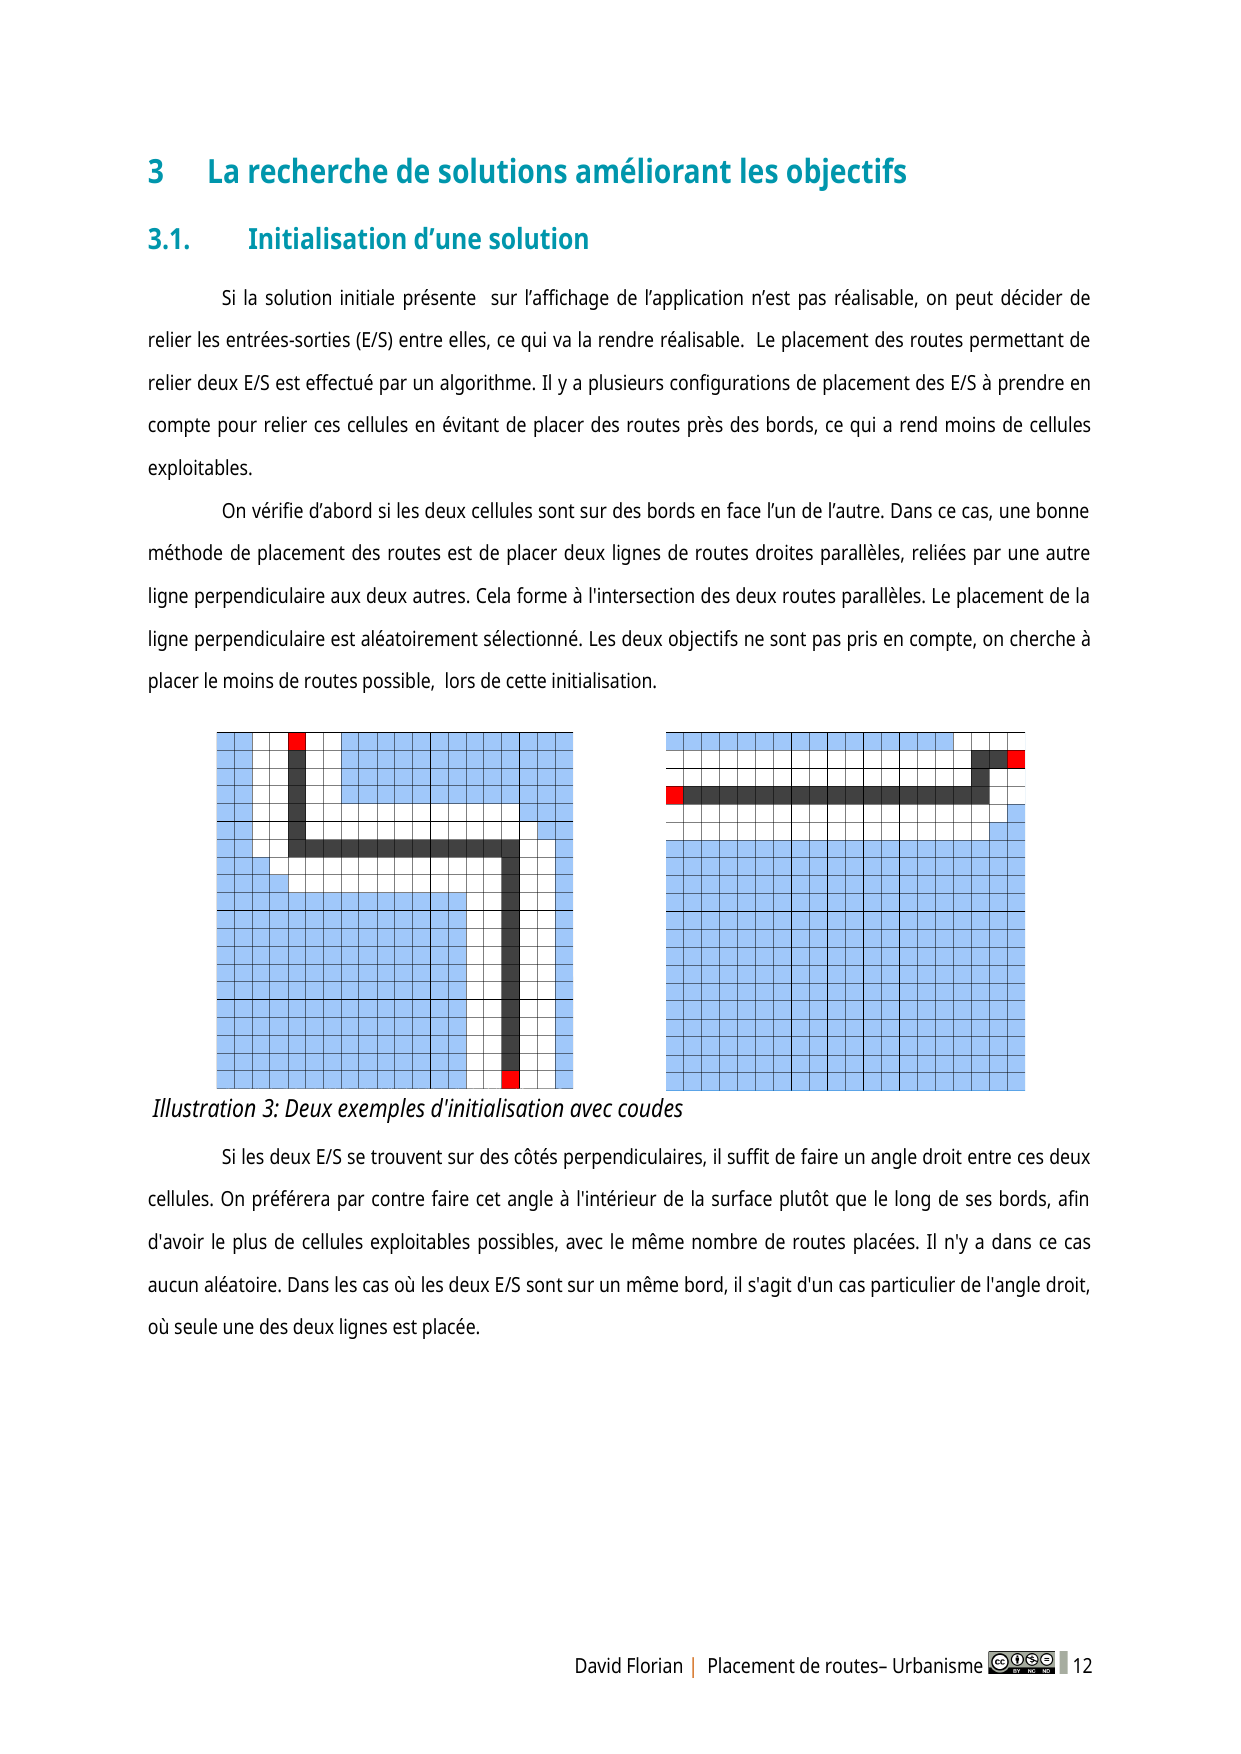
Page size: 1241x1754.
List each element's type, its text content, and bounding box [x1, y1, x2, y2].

text Si les deux E/S se trouvent sur des côtés perpendiculaires, il suffit de faire un angle droit entre ces deux cellules. On préférera par contre faire cet angle à l'intérieur de la surface plutôt que le long de ses bords, afin d'avoir le plus de cellules exploitables possibles, avec le même nombre de routes placées. Il n'y a dans ce cas aucun aléatoire. Dans les cas où les deux E/S sont sur un même bord, il s'agit d'un cas particulier de l'angle droit, où seule une des deux lignes est placée. [148, 709, 1092, 1341]
text Illustration 3: Deux exemples d'initialisation avec coudes [153, 1091, 1090, 1125]
picture [666, 732, 1026, 1091]
text On vérifie d’abord si les deux cellules sont sur des bords en face l’un de l’autre. Dans ce cas, une bonne méthode de placement des routes est de placer deux lignes de routes droites parallèles, reliées par une autre ligne perpendiculaire aux deux autres. Cela forme à l'intersection des deux routes parallèles. Le placement de la ligne perpendiculaire est aléatoirement sélectionné. Les deux objectifs ne sont pas pris en compte, on cherche à placer le moins de routes possible, lors de cette initialisation. [148, 496, 1092, 695]
subtitle La recherche de solutions améliorant les objectifs [148, 148, 1092, 193]
picture [1059, 1651, 1068, 1674]
picture [216, 732, 574, 1089]
text Si la solution initiale présente sur l’affichage de l’application n’est pas réalisable, on peut décider de relier les entrées-sorties (E/S) entre elles, ce qui va la rendre réalisable. Le placement des routes permettant de relier deux E/S est effectué par un algorithme. Il y a plusieurs configurations de placement des E/S à prendre en compte pour relier ces cellules en évitant de placer des routes près des bords, ce qui a rend moins de cellules exploitables. [148, 283, 1092, 482]
picture [988, 1651, 1055, 1674]
subtitle Initialisation d’une solution [148, 218, 1092, 258]
